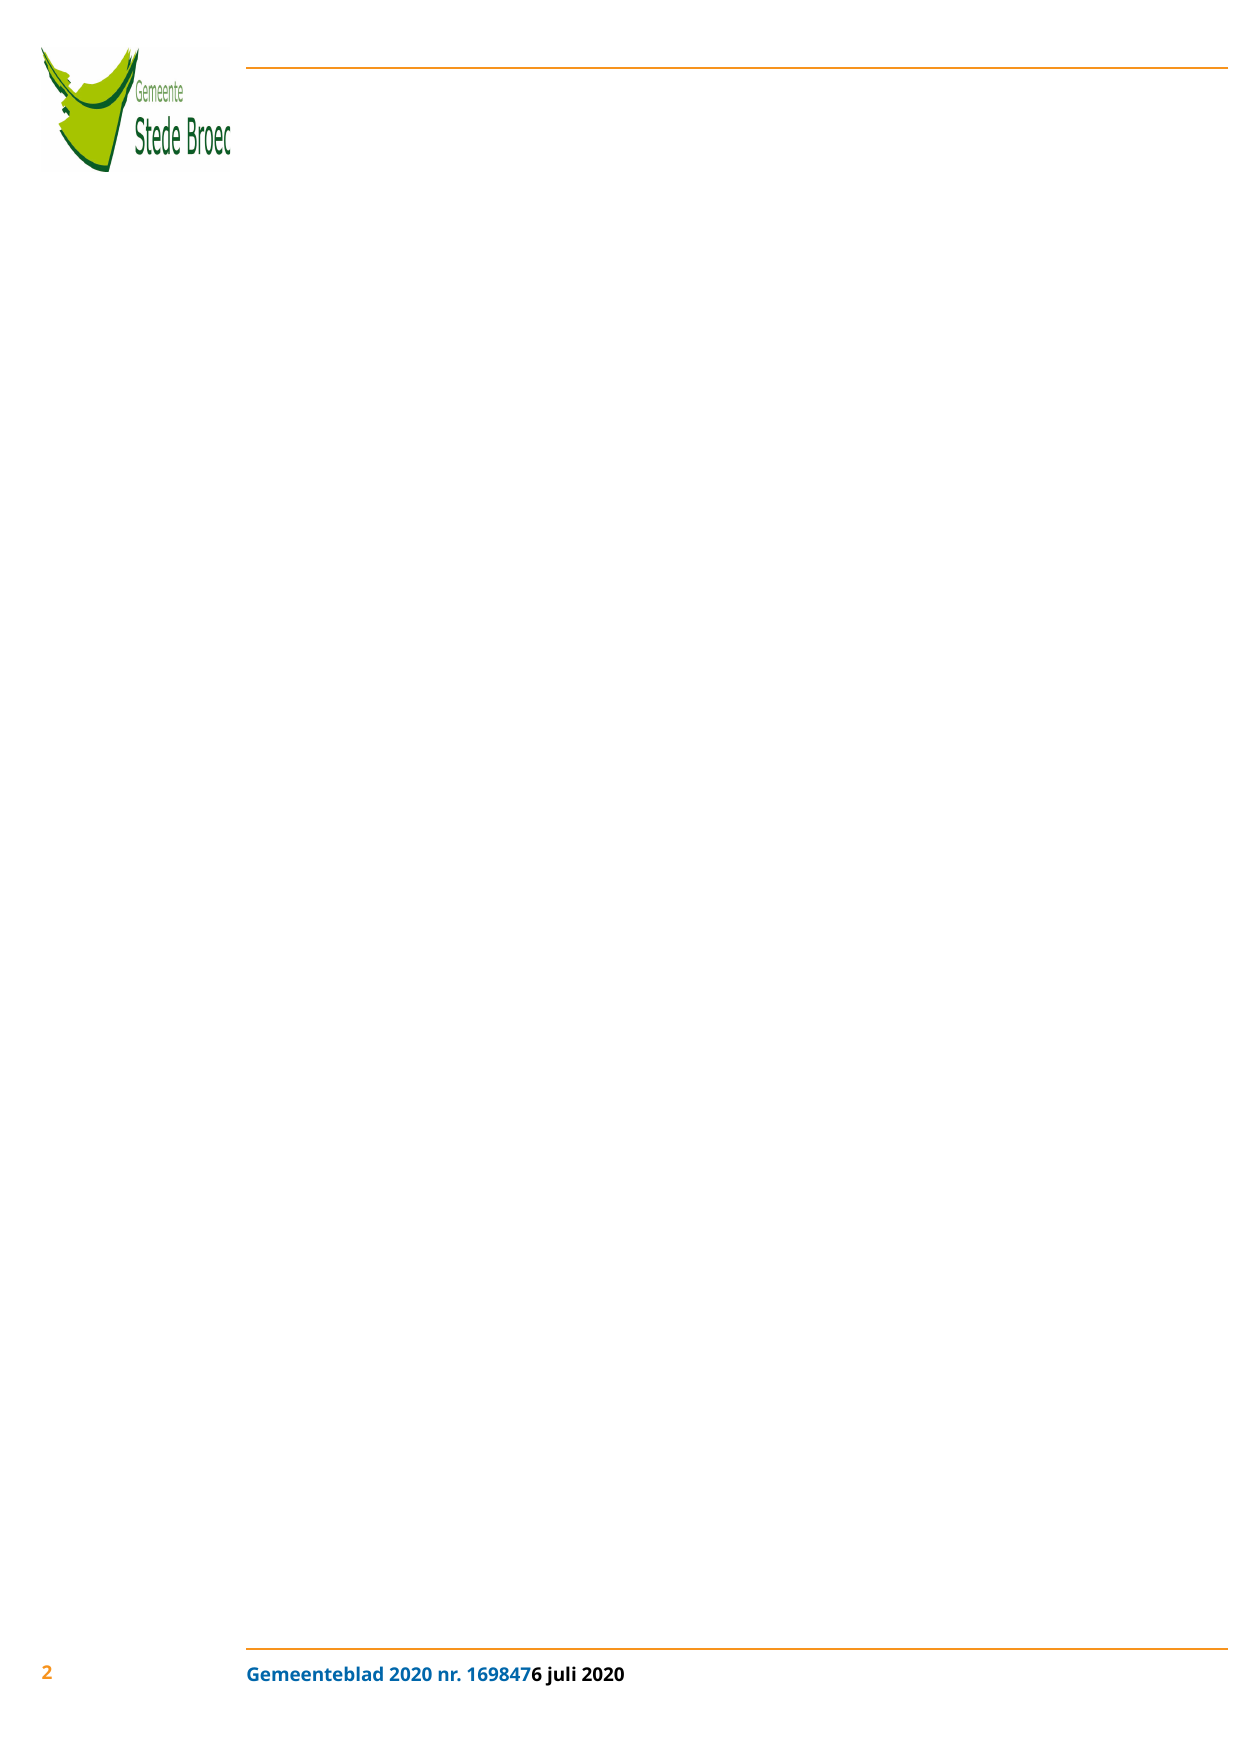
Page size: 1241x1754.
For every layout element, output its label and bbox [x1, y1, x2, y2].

picture [41, 47, 231, 172]
